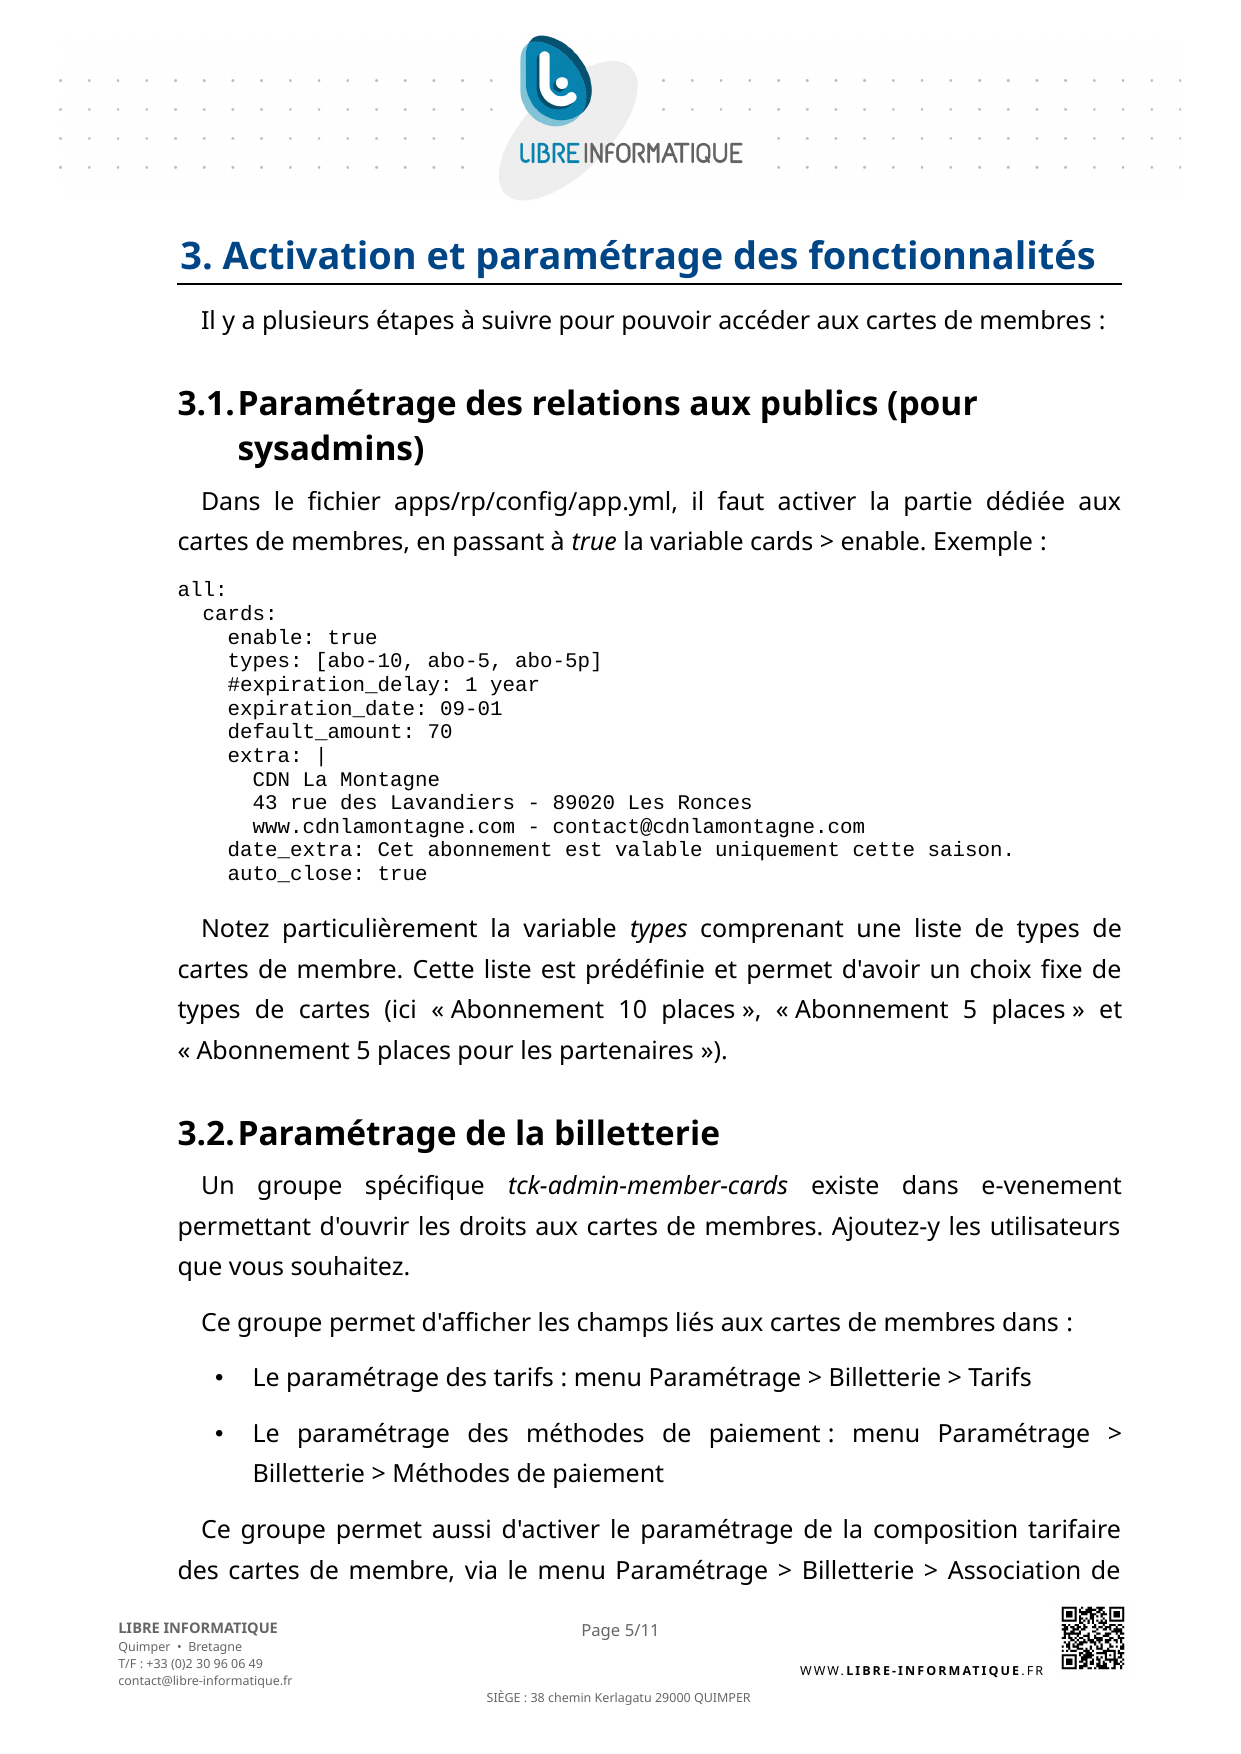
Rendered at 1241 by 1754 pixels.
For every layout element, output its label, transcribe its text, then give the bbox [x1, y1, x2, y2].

text www.cdnlamontagne.com - contact@cdnlamontagne.com [177, 816, 1122, 839]
subtitle Paramétrage de la billetterie [177, 1109, 1122, 1155]
text auto_close: true [177, 863, 1122, 887]
text Dans le fichier apps/rp/config/app.yml, il faut activer la partie dédiée aux cartes de membres, en passant à true la variable cards > enable. Exemple : [177, 483, 1122, 558]
text all: [177, 579, 1122, 603]
text Ce groupe permet aussi d'activer le paramétrage de la composition tarifaire des cartes de membre, via le menu Paramétrage > Billetterie > Association de [177, 1512, 1122, 1586]
picture [540, 52, 576, 106]
text Ce groupe permet d'afficher les champs liés aux cartes de membres dans : [177, 1304, 1122, 1338]
text cards: [177, 603, 1122, 627]
text expiration_date: 09-01 [177, 698, 1122, 721]
text extra: | [177, 745, 1122, 768]
text Il y a plusieurs étapes à suivre pour pouvoir accéder aux cartes de membres : [177, 303, 1122, 337]
text #expiration_delay: 1 year [177, 674, 1122, 698]
subtitle Activation et paramétrage des fonctionnalités [177, 226, 1122, 283]
text default_amount: 70 [177, 721, 1122, 745]
picture [557, 78, 567, 88]
text Notez particulièrement la variable types comprenant une liste de types de cartes de membre. Cette liste est prédéfinie et permet d'avoir un choix fixe de types de cartes (ici « Abonnement 10 places », « Abonnement 5 places » et « Abonnement 5 places pour les partenaires »). [177, 910, 1122, 1067]
text enable: true [177, 627, 1122, 650]
text date_extra: Cet abonnement est valable uniquement cette saison. [177, 839, 1122, 863]
subtitle Paramétrage des relations aux publics (pour sysadmins) [177, 379, 1122, 471]
text CDN La Montagne [177, 768, 1122, 792]
picture [1051, 1596, 1135, 1680]
list Le paramétrage des tarifs : menu Paramétrage > Billetterie > Tarifs [215, 1360, 1122, 1394]
text Un groupe spécifique tck-admin-member-cards existe dans e-venement permettant d'ouvrir les droits aux cartes de membres. Ajoutez-y les utilisateurs que vous souhaitez. [177, 1167, 1122, 1283]
list Le paramétrage des méthodes de paiement : menu Paramétrage > Billetterie > Méthodes de paiement [215, 1415, 1122, 1490]
picture [59, 35, 1182, 201]
text types: [abo-10, abo-5, abo-5p] [177, 650, 1122, 674]
text 43 rue des Lavandiers - 89020 Les Ronces [177, 792, 1122, 816]
